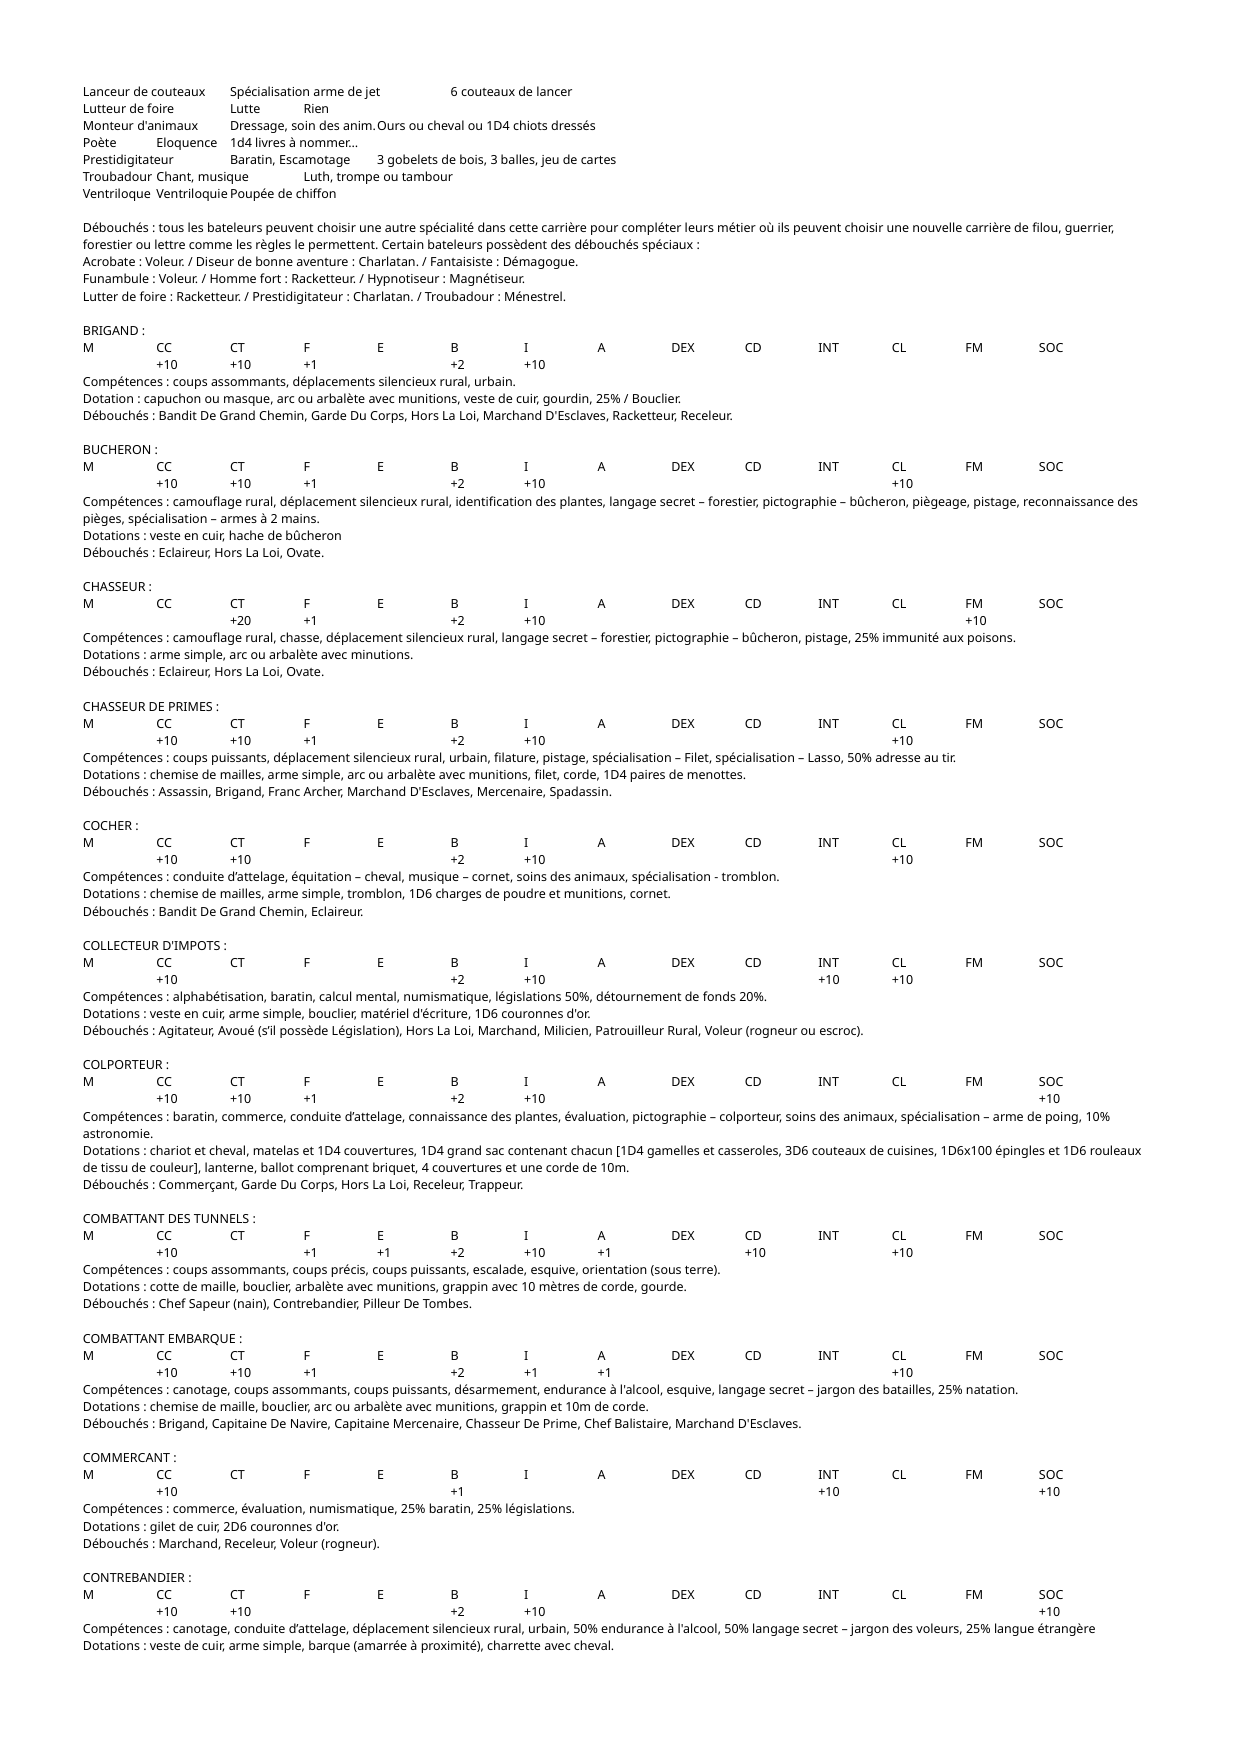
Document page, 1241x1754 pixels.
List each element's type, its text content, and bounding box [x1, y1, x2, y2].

text Dotations : arme simple, arc ou arbalète avec minutions. [83, 646, 1157, 663]
text M CC CT F E B I A DEX CD INT CL FM SOC [83, 458, 1157, 476]
text Prestidigitateur Baratin, Escamotage 3 gobelets de bois, 3 balles, jeu de cartes [83, 151, 1157, 168]
text Compétences : canotage, conduite d’attelage, déplacement silencieux rural, urbain, 50% endurance à l'alcool, 50% langage secret – jargon des voleurs, 25% langue étrangère [83, 1620, 1157, 1637]
text Débouchés : Assassin, Brigand, Franc Archer, Marchand D'Esclaves, Mercenaire, Spadassin. [83, 783, 1157, 800]
text +10 +1 +1 +2 +10 +1 +10 +10 [83, 1244, 1157, 1261]
text +20 +1 +2 +10 +10 [83, 612, 1157, 629]
text CHASSEUR : [83, 578, 1157, 595]
text Dotations : chariot et cheval, matelas et 1D4 couvertures, 1D4 grand sac contenant chacun [1D4 gamelles et casseroles, 3D6 couteaux de cuisines, 1D6x100 épingles et 1D6 rouleaux de tissu de couleur], lanterne, ballot comprenant briquet, 4 couvertures et une corde de 10m. [83, 1142, 1157, 1176]
text Débouchés : Agitateur, Avoué (s’il possède Législation), Hors La Loi, Marchand, Milicien, Patrouilleur Rural, Voleur (rogneur ou escroc). [83, 1022, 1157, 1039]
text COMBATTANT EMBARQUE : [83, 1330, 1157, 1347]
text M CC CT F E B I A DEX CD INT CL FM SOC [83, 1227, 1157, 1244]
text M CC CT F E B I A DEX CD INT CL FM SOC [83, 1466, 1157, 1483]
text Compétences : commerce, évaluation, numismatique, 25% baratin, 25% législations. [83, 1501, 1157, 1518]
text Dotations : gilet de cuir, 2D6 couronnes d'or. [83, 1518, 1157, 1535]
text COLLECTEUR D'IMPOTS : [83, 937, 1157, 954]
text Lutteur de foire Lutte Rien [83, 100, 1157, 117]
text +10 +10 +1 +2 +10 [83, 356, 1157, 373]
text COMMERCANT : [83, 1449, 1157, 1466]
text +10 +10 +2 +10 +10 [83, 1603, 1157, 1620]
text Acrobate : Voleur. / Diseur de bonne aventure : Charlatan. / Fantaisiste : Démagogue. [83, 253, 1157, 271]
text Débouchés : Marchand, Receleur, Voleur (rogneur). [83, 1535, 1157, 1552]
text COMBATTANT DES TUNNELS : [83, 1210, 1157, 1227]
text CHASSEUR DE PRIMES : [83, 698, 1157, 715]
text Compétences : camouflage rural, chasse, déplacement silencieux rural, langage secret – forestier, pictographie – bûcheron, pistage, 25% immunité aux poisons. [83, 629, 1157, 646]
text BRIGAND : [83, 322, 1157, 339]
text Débouchés : Bandit De Grand Chemin, Eclaireur. [83, 903, 1157, 920]
text M CC CT F E B I A DEX CD INT CL FM SOC [83, 834, 1157, 851]
text M CC CT F E B I A DEX CD INT CL FM SOC [83, 339, 1157, 356]
text Lutter de foire : Racketteur. / Prestidigitateur : Charlatan. / Troubadour : Ménestrel. [83, 288, 1157, 305]
text M CC CT F E B I A DEX CD INT CL FM SOC [83, 1347, 1157, 1364]
text Compétences : coups assommants, coups précis, coups puissants, escalade, esquive, orientation (sous terre). [83, 1261, 1157, 1278]
text Dotation : capuchon ou masque, arc ou arbalète avec munitions, veste de cuir, gourdin, 25% / Bouclier. [83, 390, 1157, 407]
text +10 +2 +10 +10 +10 [83, 971, 1157, 988]
text Dotations : veste en cuir, hache de bûcheron [83, 527, 1157, 544]
text Dotations : chemise de mailles, arme simple, tromblon, 1D6 charges de poudre et munitions, cornet. [83, 886, 1157, 903]
text Lanceur de couteaux Spécialisation arme de jet 6 couteaux de lancer [83, 83, 1157, 100]
text +10 +1 +10 +10 [83, 1483, 1157, 1501]
text Dotations : chemise de maille, bouclier, arc ou arbalète avec munitions, grappin et 10m de corde. [83, 1398, 1157, 1415]
text M CC CT F E B I A DEX CD INT CL FM SOC [83, 954, 1157, 971]
text CONTREBANDIER : [83, 1569, 1157, 1586]
text M CC CT F E B I A DEX CD INT CL FM SOC [83, 715, 1157, 732]
text Compétences : coups puissants, déplacement silencieux rural, urbain, filature, pistage, spécialisation – Filet, spécialisation – Lasso, 50% adresse au tir. [83, 749, 1157, 766]
text Débouchés : Eclaireur, Hors La Loi, Ovate. [83, 544, 1157, 561]
text BUCHERON : [83, 441, 1157, 458]
text +10 +10 +1 +2 +10 +10 [83, 476, 1157, 493]
text +10 +10 +1 +2 +1 +1 +10 [83, 1364, 1157, 1381]
text +10 +10 +2 +10 +10 [83, 851, 1157, 868]
text Compétences : baratin, commerce, conduite d’attelage, connaissance des plantes, évaluation, pictographie – colporteur, soins des animaux, spécialisation – arme de poing, 10% astronomie. [83, 1108, 1157, 1142]
text Compétences : canotage, coups assommants, coups puissants, désarmement, endurance à l'alcool, esquive, langage secret – jargon des batailles, 25% natation. [83, 1381, 1157, 1398]
text M CC CT F E B I A DEX CD INT CL FM SOC [83, 595, 1157, 612]
text Monteur d'animaux Dressage, soin des anim. Ours ou cheval ou 1D4 chiots dressés [83, 117, 1157, 134]
text Compétences : conduite d’attelage, équitation – cheval, musique – cornet, soins des animaux, spécialisation - tromblon. [83, 868, 1157, 886]
text Poète Eloquence 1d4 livres à nommer… [83, 134, 1157, 151]
text +10 +10 +1 +2 +10 +10 [83, 732, 1157, 749]
text Compétences : camouflage rural, déplacement silencieux rural, identification des plantes, langage secret – forestier, pictographie – bûcheron, piègeage, pistage, reconnaissance des pièges, spécialisation – armes à 2 mains. [83, 493, 1157, 527]
text COCHER : [83, 817, 1157, 834]
text M CC CT F E B I A DEX CD INT CL FM SOC [83, 1586, 1157, 1603]
text Funambule : Voleur. / Homme fort : Racketteur. / Hypnotiseur : Magnétiseur. [83, 271, 1157, 288]
text COLPORTEUR : [83, 1056, 1157, 1073]
text Dotations : veste de cuir, arme simple, barque (amarrée à proximité), charrette avec cheval. [83, 1637, 1157, 1654]
text Dotations : veste en cuir, arme simple, bouclier, matériel d'écriture, 1D6 couronnes d'or. [83, 1005, 1157, 1022]
text Débouchés : Brigand, Capitaine De Navire, Capitaine Mercenaire, Chasseur De Prime, Chef Balistaire, Marchand D'Esclaves. [83, 1415, 1157, 1432]
text Débouchés : Chef Sapeur (nain), Contrebandier, Pilleur De Tombes. [83, 1296, 1157, 1313]
text Dotations : cotte de maille, bouclier, arbalète avec munitions, grappin avec 10 mètres de corde, gourde. [83, 1278, 1157, 1296]
text Débouchés : Bandit De Grand Chemin, Garde Du Corps, Hors La Loi, Marchand D'Esclaves, Racketteur, Receleur. [83, 407, 1157, 424]
text Compétences : alphabétisation, baratin, calcul mental, numismatique, législations 50%, détournement de fonds 20%. [83, 988, 1157, 1005]
text Débouchés : Eclaireur, Hors La Loi, Ovate. [83, 663, 1157, 681]
text Troubadour Chant, musique Luth, trompe ou tambour [83, 168, 1157, 185]
text Compétences : coups assommants, déplacements silencieux rural, urbain. [83, 373, 1157, 390]
text Débouchés : tous les bateleurs peuvent choisir une autre spécialité dans cette carrière pour compléter leurs métier où ils peuvent choisir une nouvelle carrière de filou, guerrier, forestier ou lettre comme les règles le permettent. Certain bateleurs possèdent des débouchés spéciaux : [83, 219, 1157, 253]
text +10 +10 +1 +2 +10 +10 [83, 1091, 1157, 1108]
text Dotations : chemise de mailles, arme simple, arc ou arbalète avec munitions, filet, corde, 1D4 paires de menottes. [83, 766, 1157, 783]
text Débouchés : Commerçant, Garde Du Corps, Hors La Loi, Receleur, Trappeur. [83, 1176, 1157, 1193]
text Ventriloque Ventriloquie Poupée de chiffon [83, 185, 1157, 202]
text M CC CT F E B I A DEX CD INT CL FM SOC [83, 1073, 1157, 1091]
